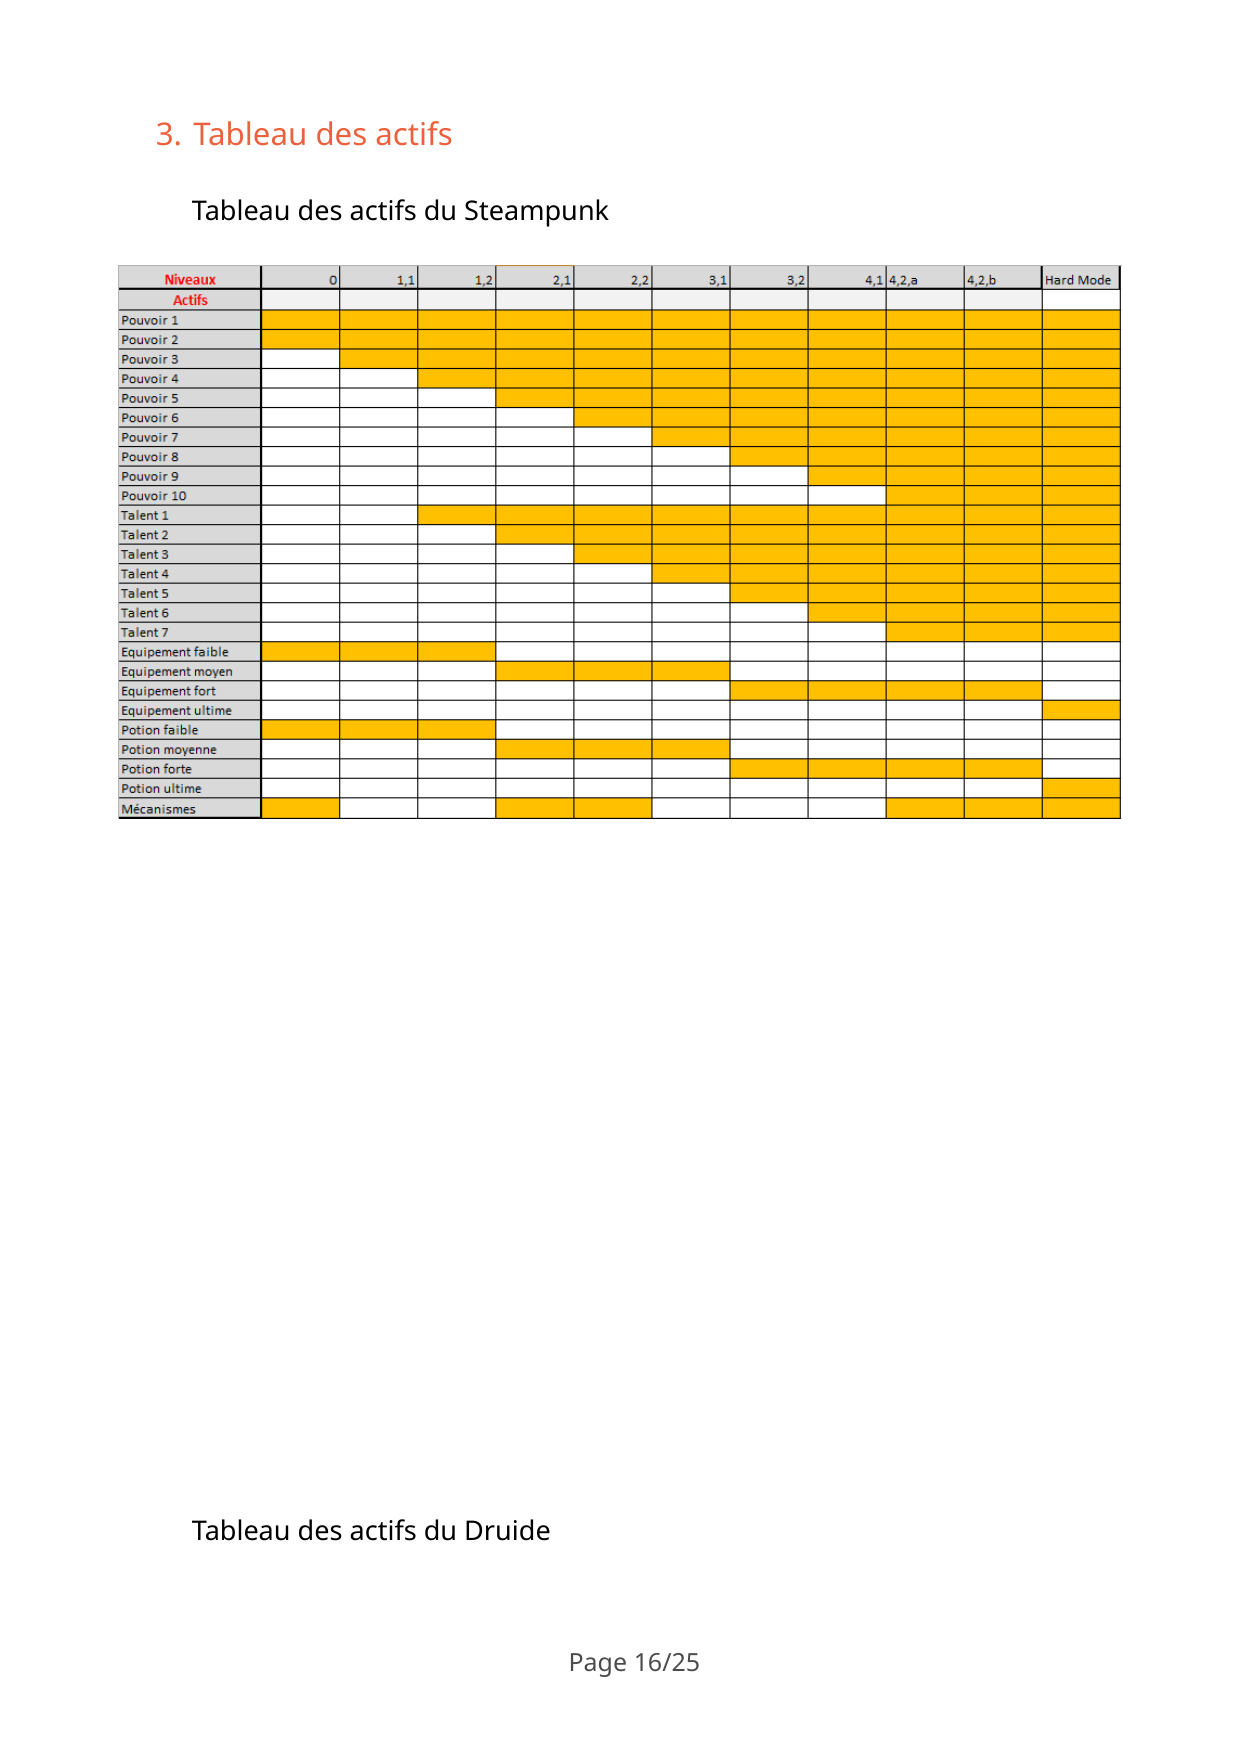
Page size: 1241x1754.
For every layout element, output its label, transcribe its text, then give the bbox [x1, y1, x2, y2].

text Tableau des actifs du Druide [118, 1512, 1122, 1548]
picture [118, 265, 1122, 819]
list Tableau des actifs [156, 112, 1122, 154]
text Tableau des actifs du Steampunk [118, 191, 1122, 228]
